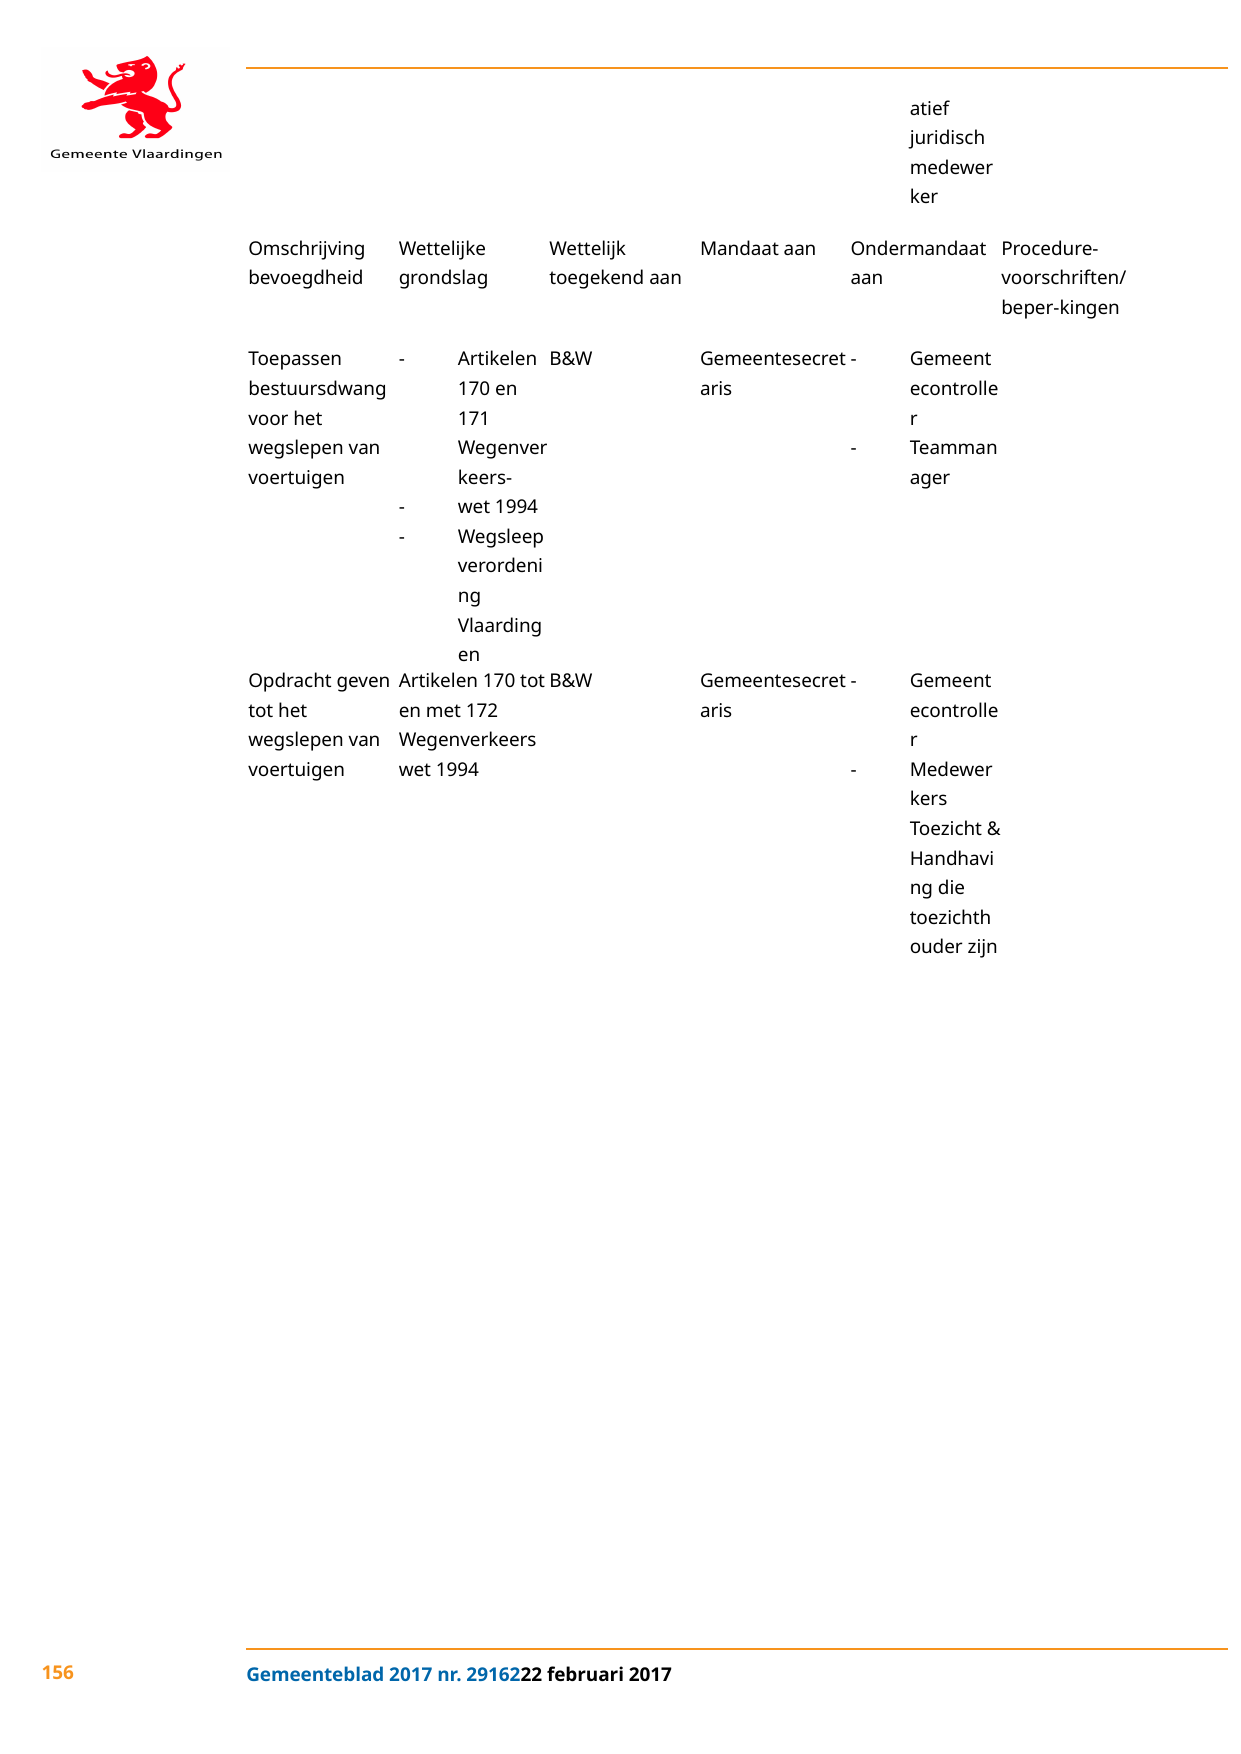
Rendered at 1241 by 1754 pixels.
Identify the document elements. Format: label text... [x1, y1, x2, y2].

table_cell [399, 95, 549, 209]
table_cell [1001, 320, 1152, 346]
table_cell B&W [549, 346, 700, 667]
table_cell Procedure-voorschriften/beper-kingen [1001, 235, 1152, 320]
table_cell [700, 320, 850, 346]
table_cell [1001, 959, 1152, 985]
table_cell [1001, 667, 1152, 959]
table_cell [549, 95, 700, 209]
table_cell Artikelen 170 tot en met 172 Wegenverkeerswet 1994 [399, 667, 549, 959]
table_cell [1001, 346, 1152, 667]
table_cell [549, 209, 700, 235]
table_cell Artikelen 170 en 171 Wegenverkeers- wet 1994 Wegsleepverordening Vlaardingen [399, 346, 549, 667]
table_cell B&W [549, 667, 700, 959]
picture [41, 47, 231, 172]
table_cell atief juridisch medewerker [850, 95, 1001, 209]
table_cell Gemeentecontroller Medewerkers Toezicht & Handhaving die toezichthouder zijn [850, 667, 1001, 959]
table_cell [399, 209, 549, 235]
table_cell Gemeentesecretaris [700, 667, 850, 959]
table_cell [850, 320, 1001, 346]
table_cell [1001, 95, 1152, 209]
table_cell [700, 209, 850, 235]
table_cell Mandaat aan [700, 235, 850, 320]
table_cell [1001, 209, 1152, 235]
table_cell [399, 959, 549, 985]
table_cell Toepassen bestuursdwang voor het wegslepen van voertuigen [248, 346, 398, 667]
table_cell [700, 959, 850, 985]
table_cell [549, 959, 700, 985]
table_cell [248, 959, 398, 985]
table_cell Wettelijke grondslag [399, 235, 549, 320]
table_cell [399, 320, 549, 346]
table_cell [549, 320, 700, 346]
table_cell [248, 95, 398, 209]
table_cell Gemeentecontroller Teammanager [850, 346, 1001, 667]
table_cell [850, 959, 1001, 985]
table_cell Wettelijk toegekend aan [549, 235, 700, 320]
table_cell [248, 209, 398, 235]
table_cell Omschrijving bevoegdheid [248, 235, 398, 320]
table_cell Gemeentesecretaris [700, 346, 850, 667]
table_cell [700, 95, 850, 209]
table_cell Opdracht geven tot het wegslepen van voertuigen [248, 667, 398, 959]
table_cell [248, 320, 398, 346]
table_cell Ondermandaat aan [850, 235, 1001, 320]
table_cell [850, 209, 1001, 235]
